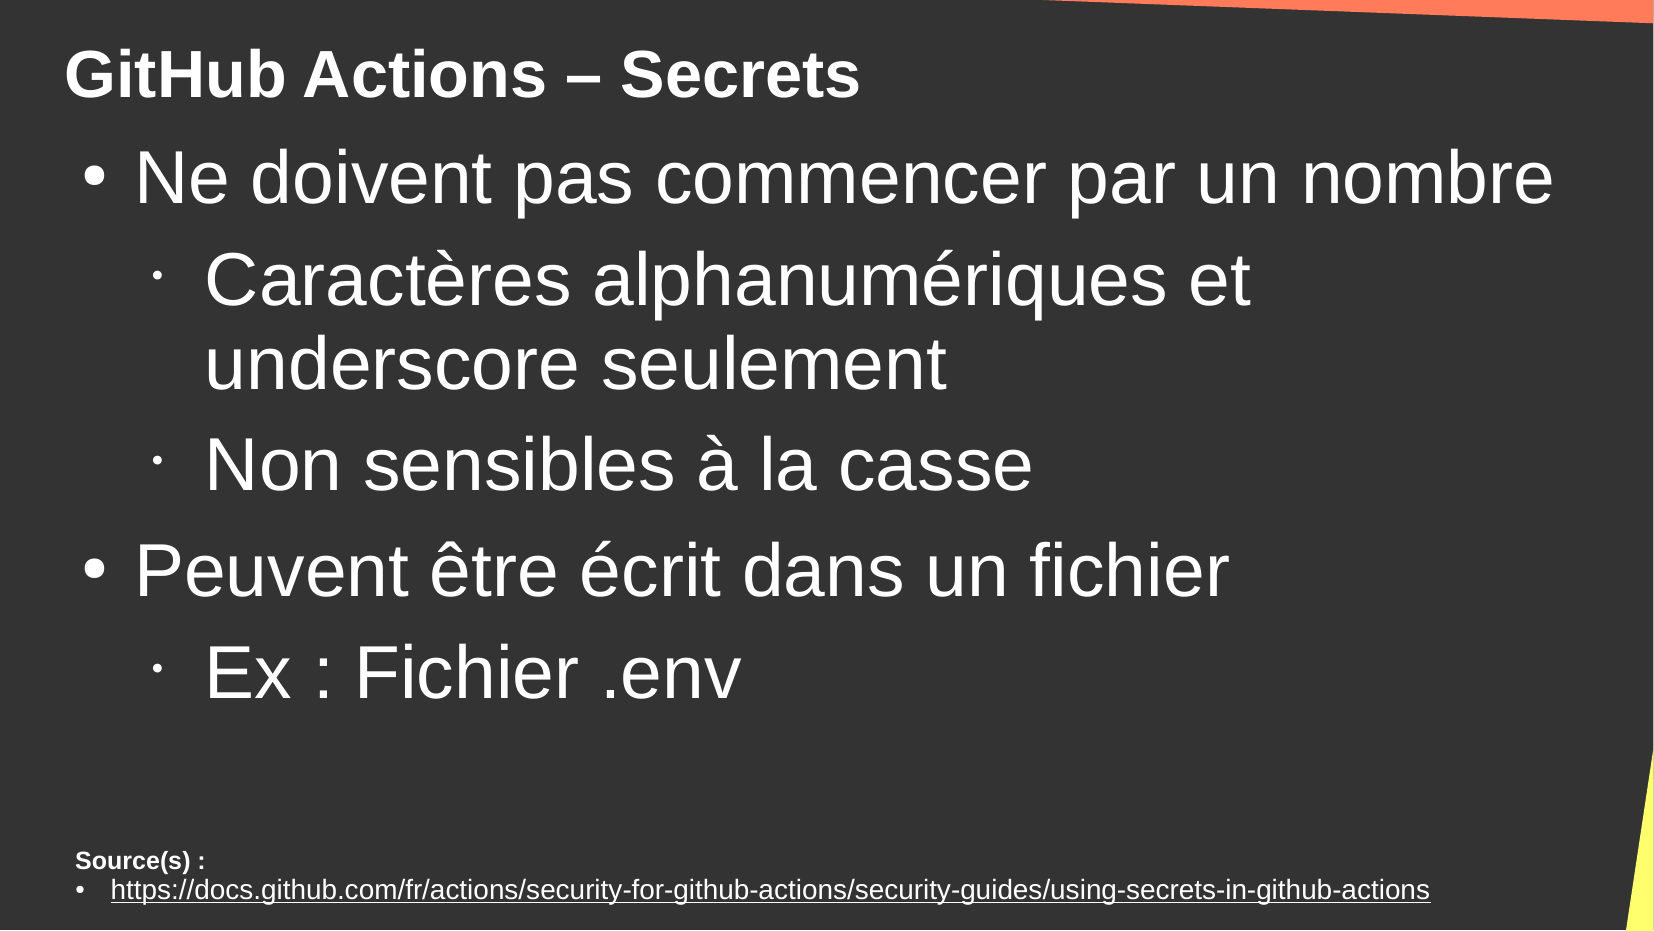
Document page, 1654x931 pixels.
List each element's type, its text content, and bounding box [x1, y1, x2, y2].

text_box [1625, 744, 1654, 931]
text_box [1042, 0, 1654, 24]
text_box Source(s) : https://docs.github.com/fr/actions/security-for-github-actions/security-guides/using-secrets-in-github-actions [60, 806, 1607, 914]
title GitHub Actions – Secrets [64, 37, 1471, 113]
list Ne doivent pas commencer par un nombre Caractères alphanumériques et underscore seulement Non sensibles à la casse Peuvent être écrit dans un fichier Ex : Fichier .env [63, 135, 1589, 806]
